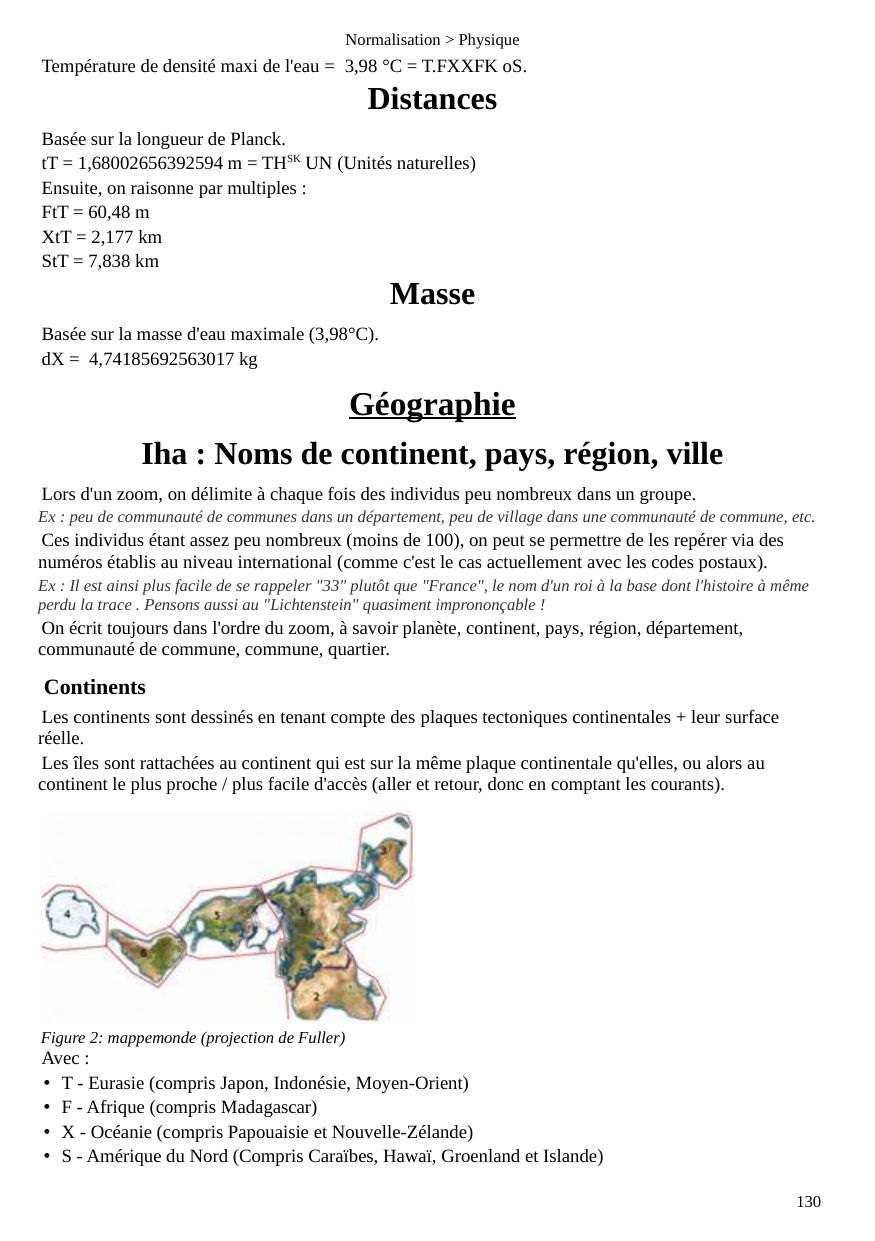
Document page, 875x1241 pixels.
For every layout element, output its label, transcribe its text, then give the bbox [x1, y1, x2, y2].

text Température de densité maxi de l'eau = 3,98 °C = T.FXXFK oS. [38, 54, 827, 76]
subtitle Masse [38, 274, 827, 311]
subtitle Distances [38, 79, 827, 116]
text Les continents sont dessinés en tenant compte des plaques tectoniques continentales + leur surface réelle. [38, 706, 827, 749]
list X - Océanie (compris Papouaisie et Nouvelle-Zélande) [44, 1121, 827, 1142]
picture [40, 810, 416, 1025]
list F - Afrique (compris Madagascar) [44, 1096, 827, 1118]
text Ces individus étant assez peu nombreux (moins de 100), on peut se permettre de les repérer via des numéros établis au niveau international (comme c'est le cas actuellement avec les codes postaux). [38, 529, 827, 572]
text tT = 1,68002656392594 m = THSK UN (Unités naturelles) [38, 152, 827, 174]
subtitle Géographie [38, 384, 827, 422]
text Ex : Il est ainsi plus facile de se rappeler "33" plutôt que "France", le nom d'un roi à la base dont l'histoire à même perdu la trace . Pensons aussi au "Lichtenstein" quasiment imprononçable ! [38, 575, 827, 614]
text XtT = 2,177 km [38, 226, 827, 247]
text Figure 2: mappemonde (projection de Fuller) [41, 1025, 415, 1047]
text Avec : [38, 1025, 827, 1069]
subtitle Iha : Noms de continent, pays, région, ville [38, 434, 827, 471]
text Ex : peu de communauté de communes dans un département, peu de village dans une communauté de commune, etc. [38, 507, 827, 526]
text Les îles sont rattachées au continent qui est sur la même plaque continentale qu'elles, ou alors au continent le plus proche / plus facile d'accès (aller et retour, donc en comptant les courants). [38, 752, 827, 795]
text On écrit toujours dans l'ordre du zoom, à savoir planète, continent, pays, région, département, communauté de commune, commune, quartier. [38, 617, 827, 660]
text Basée sur la masse d'eau maximale (3,98°C). [38, 323, 827, 345]
text Basée sur la longueur de Planck. [38, 128, 827, 149]
text Ensuite, on raisonne par multiples : [38, 177, 827, 198]
list S - Amérique du Nord (Compris Caraïbes, Hawaï, Groenland et Islande) [44, 1145, 827, 1167]
list T - Eurasie (compris Japon, Indonésie, Moyen-Orient) [44, 1072, 827, 1093]
subtitle Continents [44, 674, 827, 699]
text dX = 4,74185692563017 kg [38, 348, 827, 369]
text Lors d'un zoom, on délimite à chaque fois des individus peu nombreux dans un groupe. [38, 483, 827, 504]
text FtT = 60,48 m [38, 201, 827, 223]
text StT = 7,838 km [38, 250, 827, 272]
